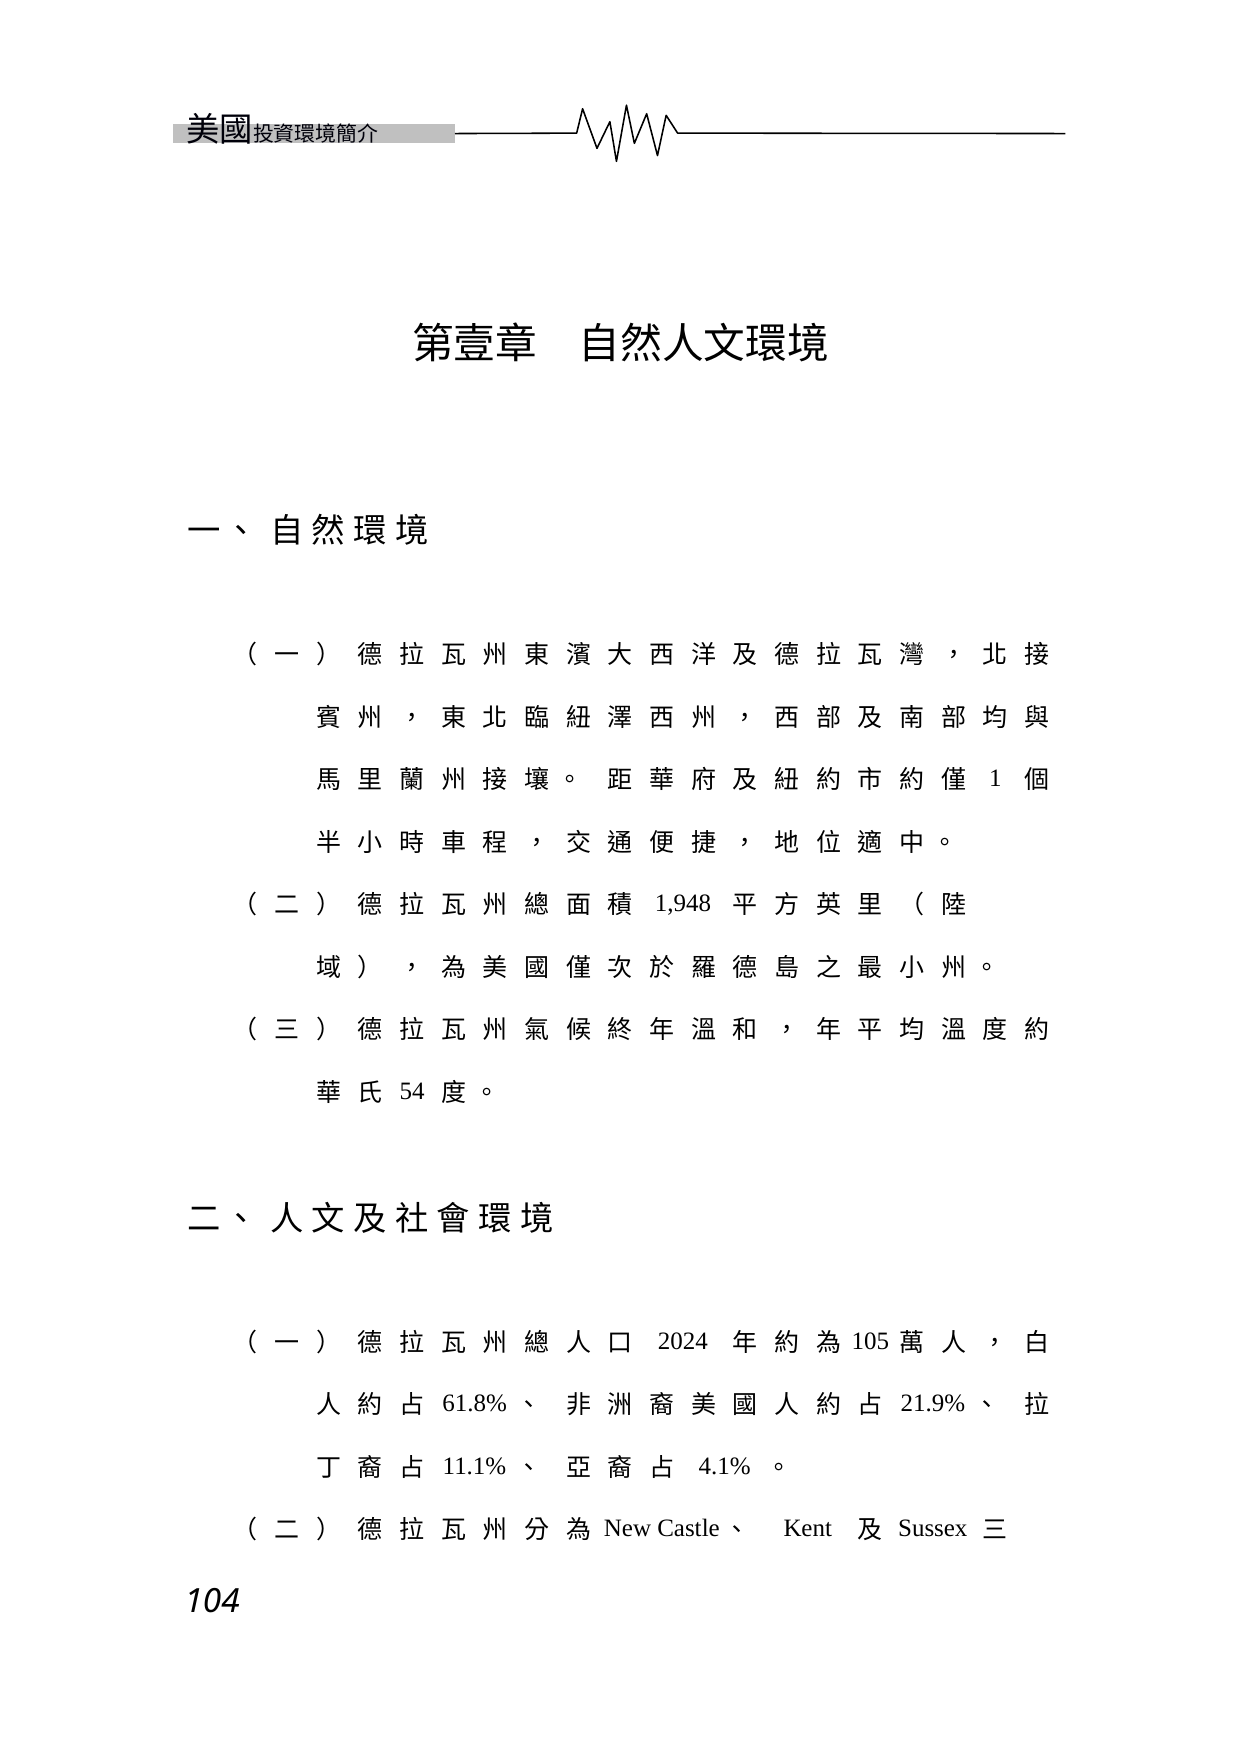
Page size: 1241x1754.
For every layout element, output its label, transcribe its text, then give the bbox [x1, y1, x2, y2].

text （二）德拉瓦州分為New Castle、Kent及Sussex三 [207, 1486, 1058, 1549]
text （二）德拉瓦州總面積1,948平方英里（陸域），為美國僅次於羅德島之最小州。 [207, 861, 1058, 986]
text 第壹章 自然人文環境 [183, 299, 1058, 361]
text （三）德拉瓦州氣候終年溫和，年平均溫度約華氏54度。 [207, 986, 1058, 1111]
text 二、人文及社會環境 [183, 1174, 1058, 1236]
text 一、自然環境 [183, 486, 1058, 549]
text （一）德拉瓦州總人口2024年約為105萬人，白人約占61.8%、非洲裔美國人約占21.9%、拉丁裔占11.1%、亞裔占4.1%。 [207, 1299, 1058, 1486]
text （一）德拉瓦州東濱大西洋及德拉瓦灣，北接賓州，東北臨紐澤西州，西部及南部均與馬里蘭州接壤。距華府及紐約市約僅1個半小時車程，交通便捷，地位適中。 [207, 611, 1058, 861]
